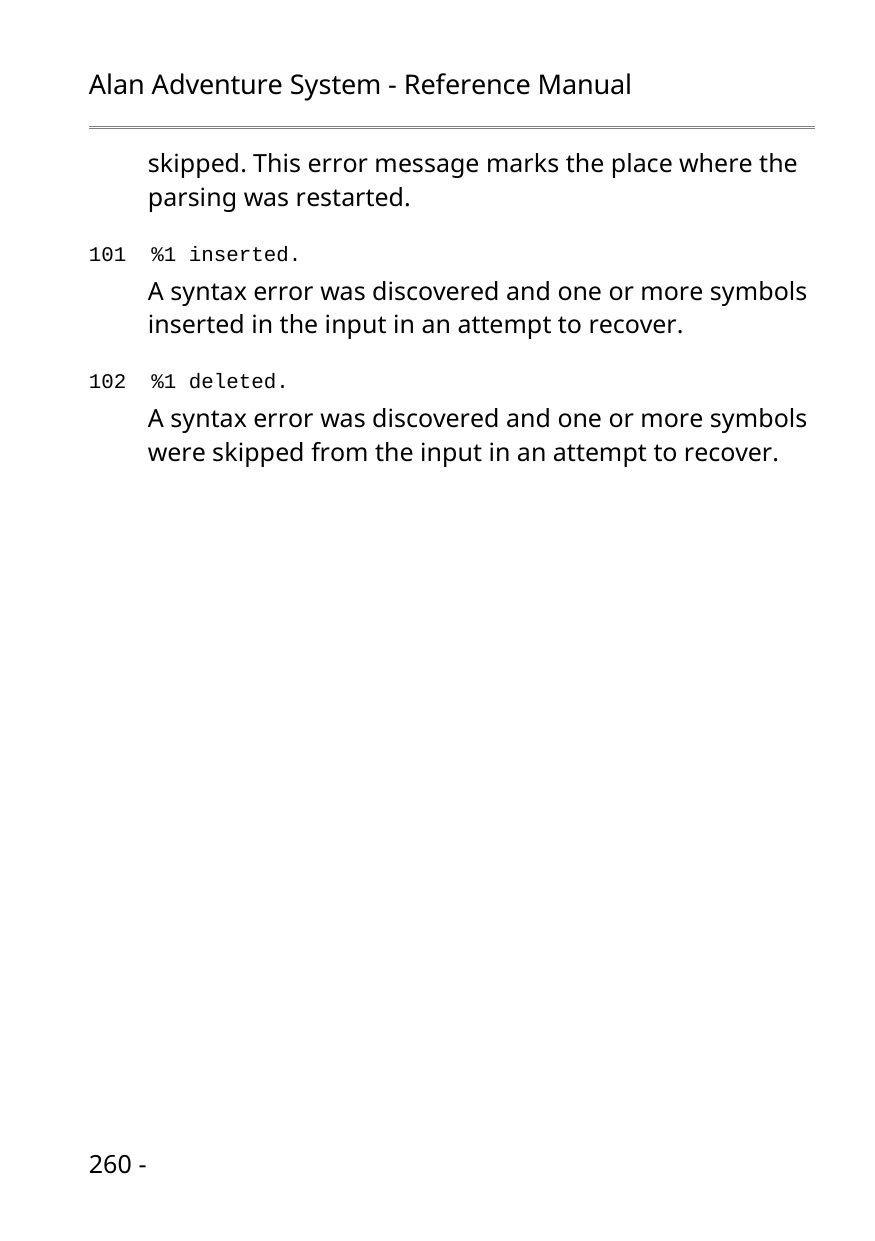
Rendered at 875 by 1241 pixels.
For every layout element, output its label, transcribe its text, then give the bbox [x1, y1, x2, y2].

text skipped. This error message marks the place where the parsing was restarted. [148, 146, 815, 213]
text 101 %1 inserted. [88, 243, 815, 267]
text 102 %1 deleted. [88, 371, 815, 395]
text A syntax error was discovered and one or more symbols were skipped from the input in an attempt to recover. [148, 401, 815, 469]
text A syntax error was discovered and one or more symbols inserted in the input in an attempt to recover. [148, 273, 815, 341]
